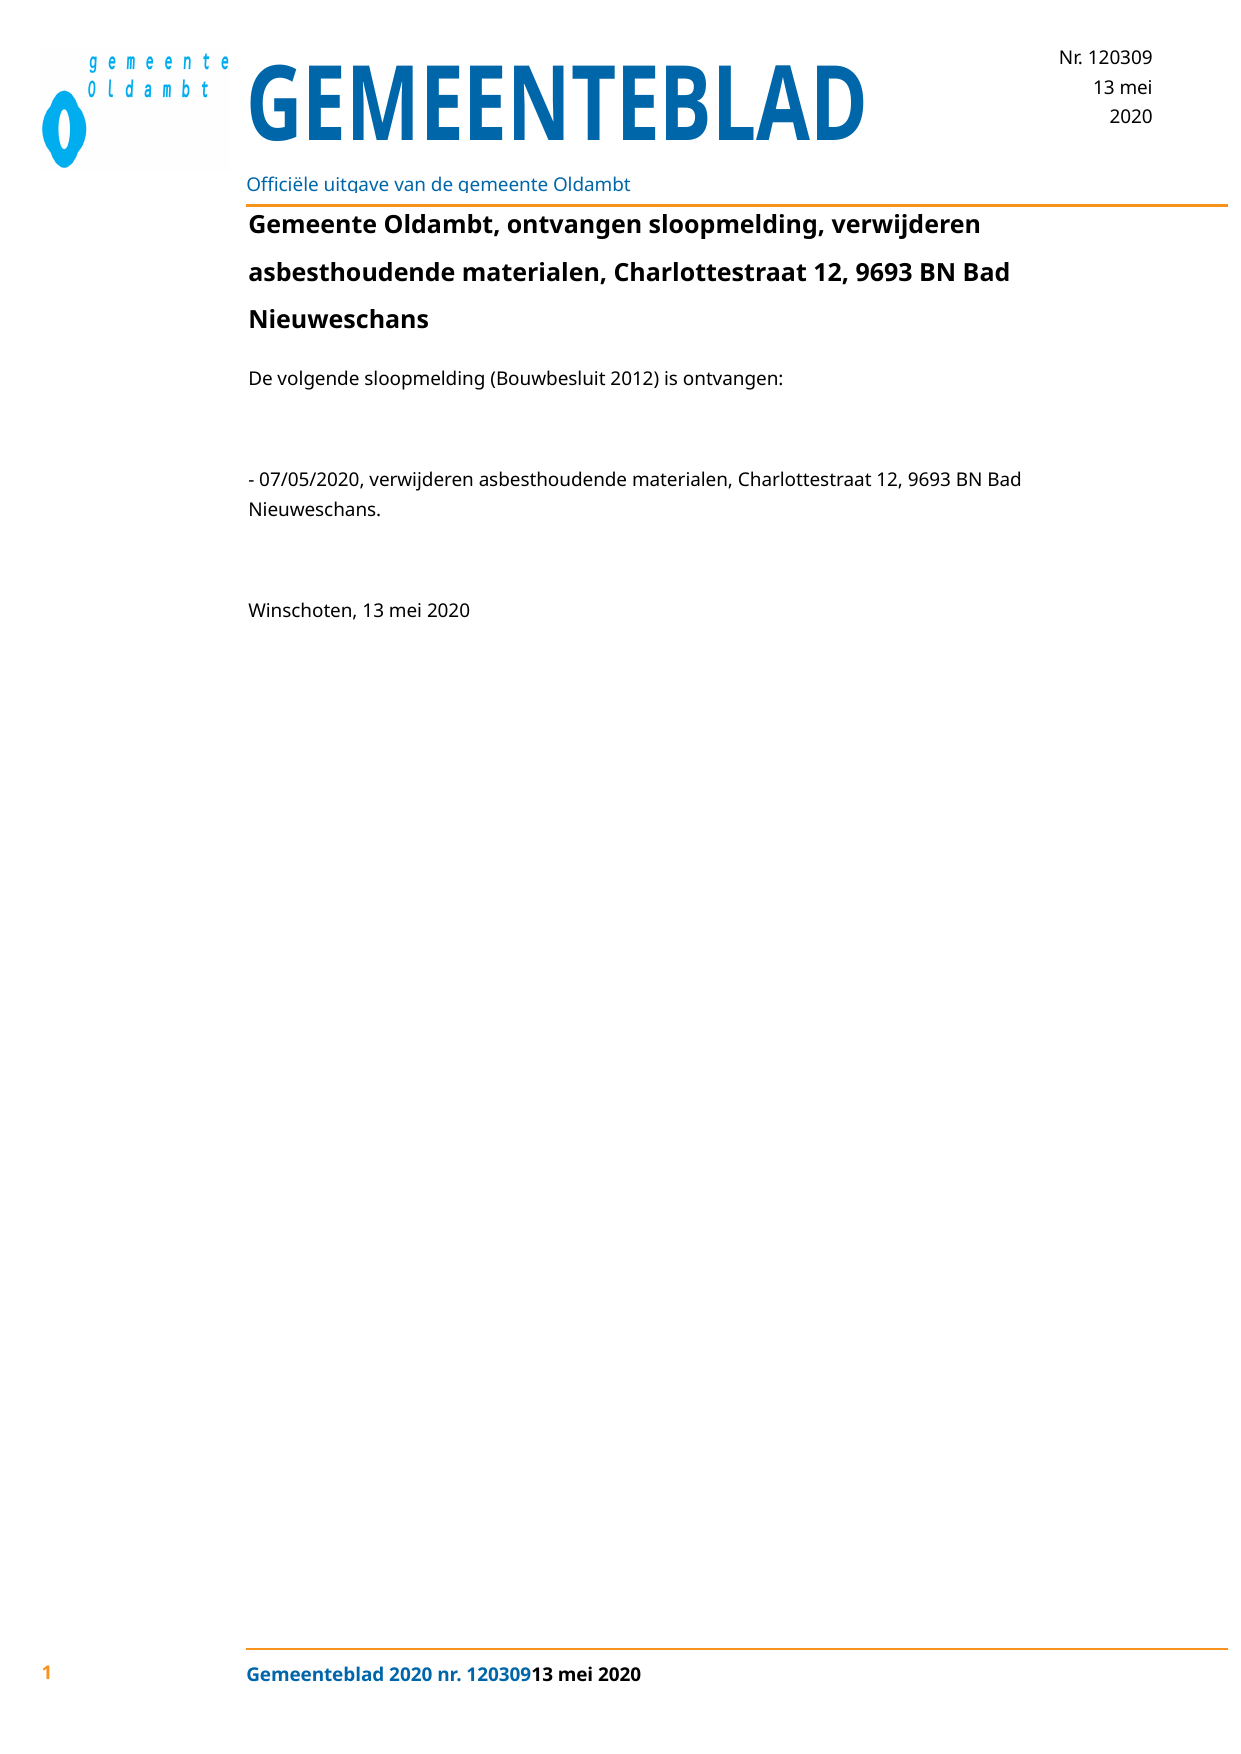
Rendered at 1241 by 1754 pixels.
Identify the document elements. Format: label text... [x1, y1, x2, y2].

picture [41, 47, 231, 172]
text Gemeente Oldambt, ontvangen sloopmelding, verwijderen asbesthoudende materialen, Charlottestraat 12, 9693 BN Bad Nieuweschans [248, 207, 1152, 336]
text - 07/05/2020, verwijderen asbesthoudende materialen, Charlottestraat 12, 9693 BN Bad Nieuweschans. [248, 466, 1152, 522]
text De volgende sloopmelding (Bouwbesluit 2012) is ontvangen: [248, 366, 1152, 391]
text Winschoten, 13 mei 2020 [248, 597, 1152, 622]
